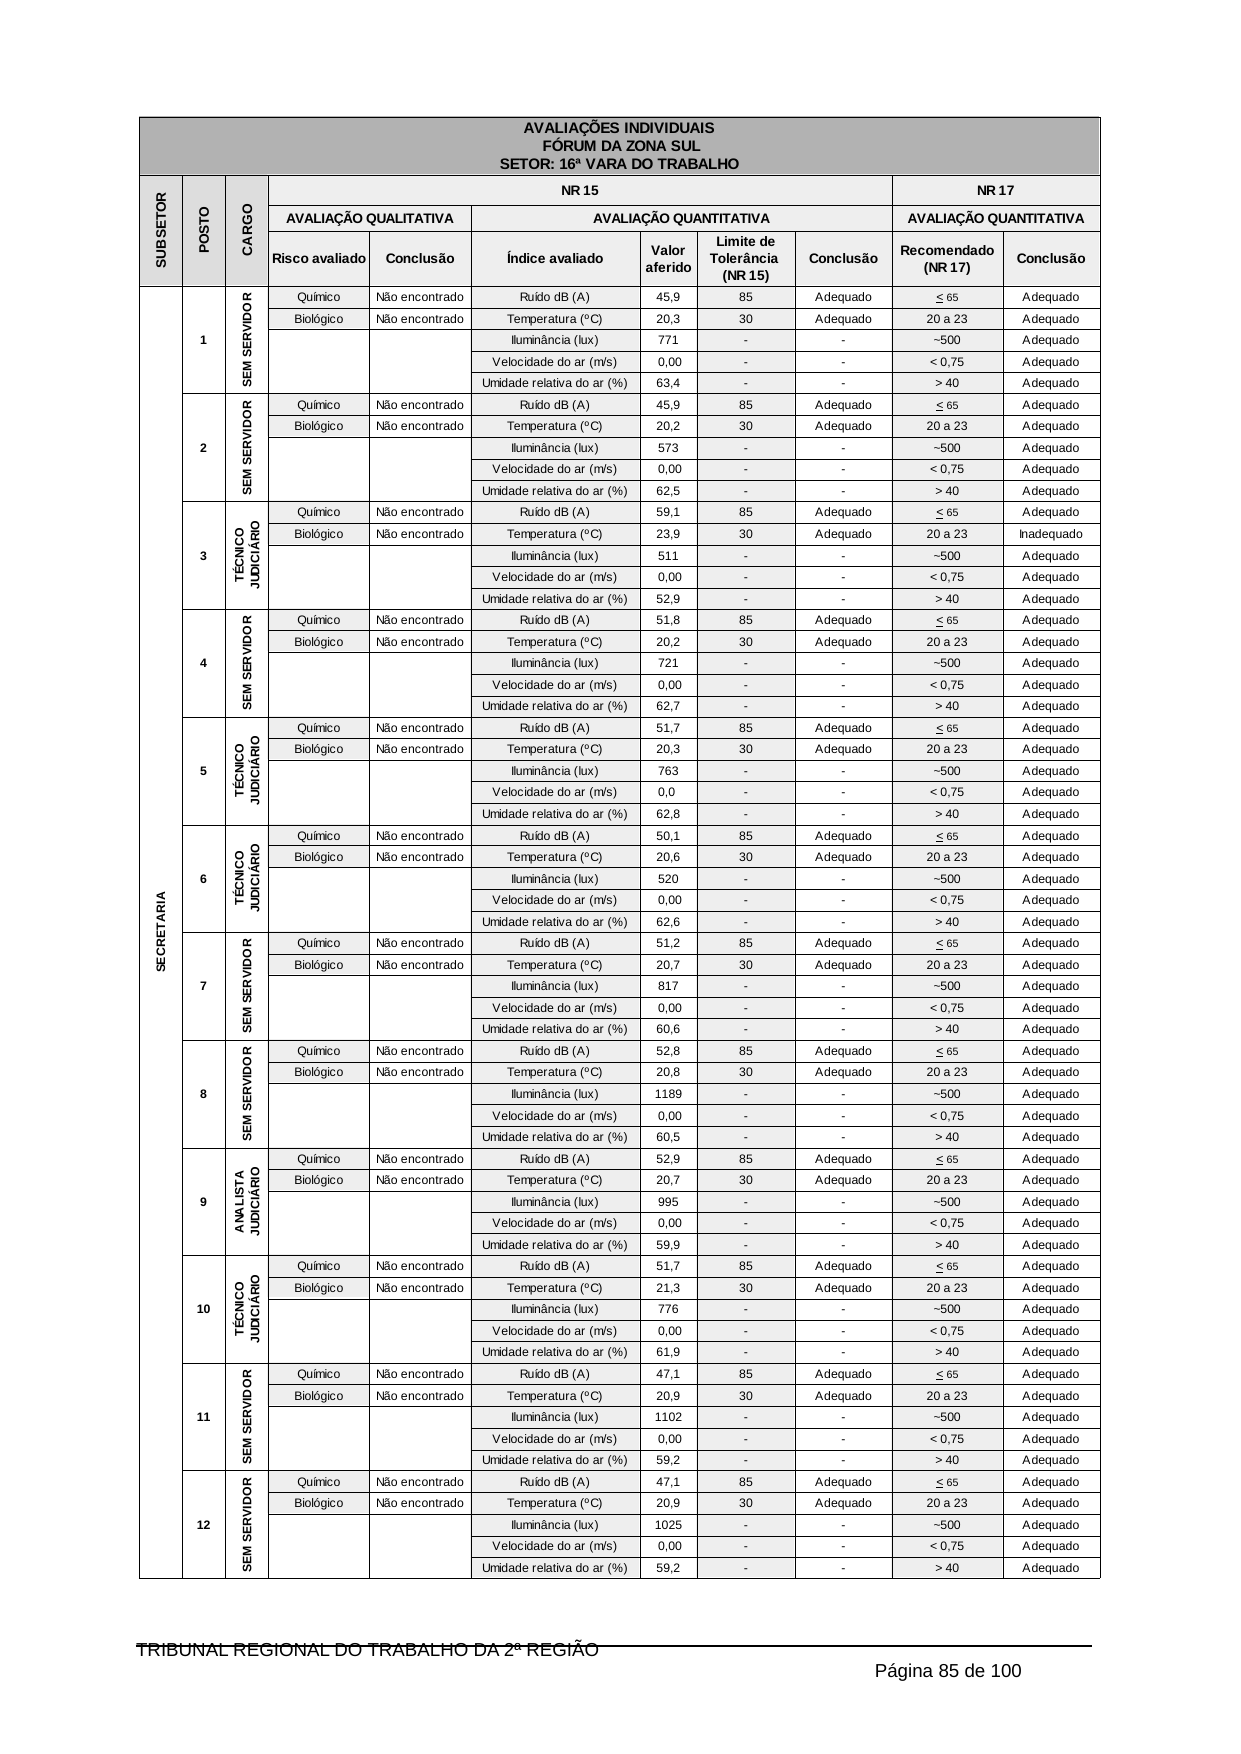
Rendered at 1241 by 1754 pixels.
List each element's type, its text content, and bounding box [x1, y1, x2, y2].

text h [136, 75, 1104, 94]
